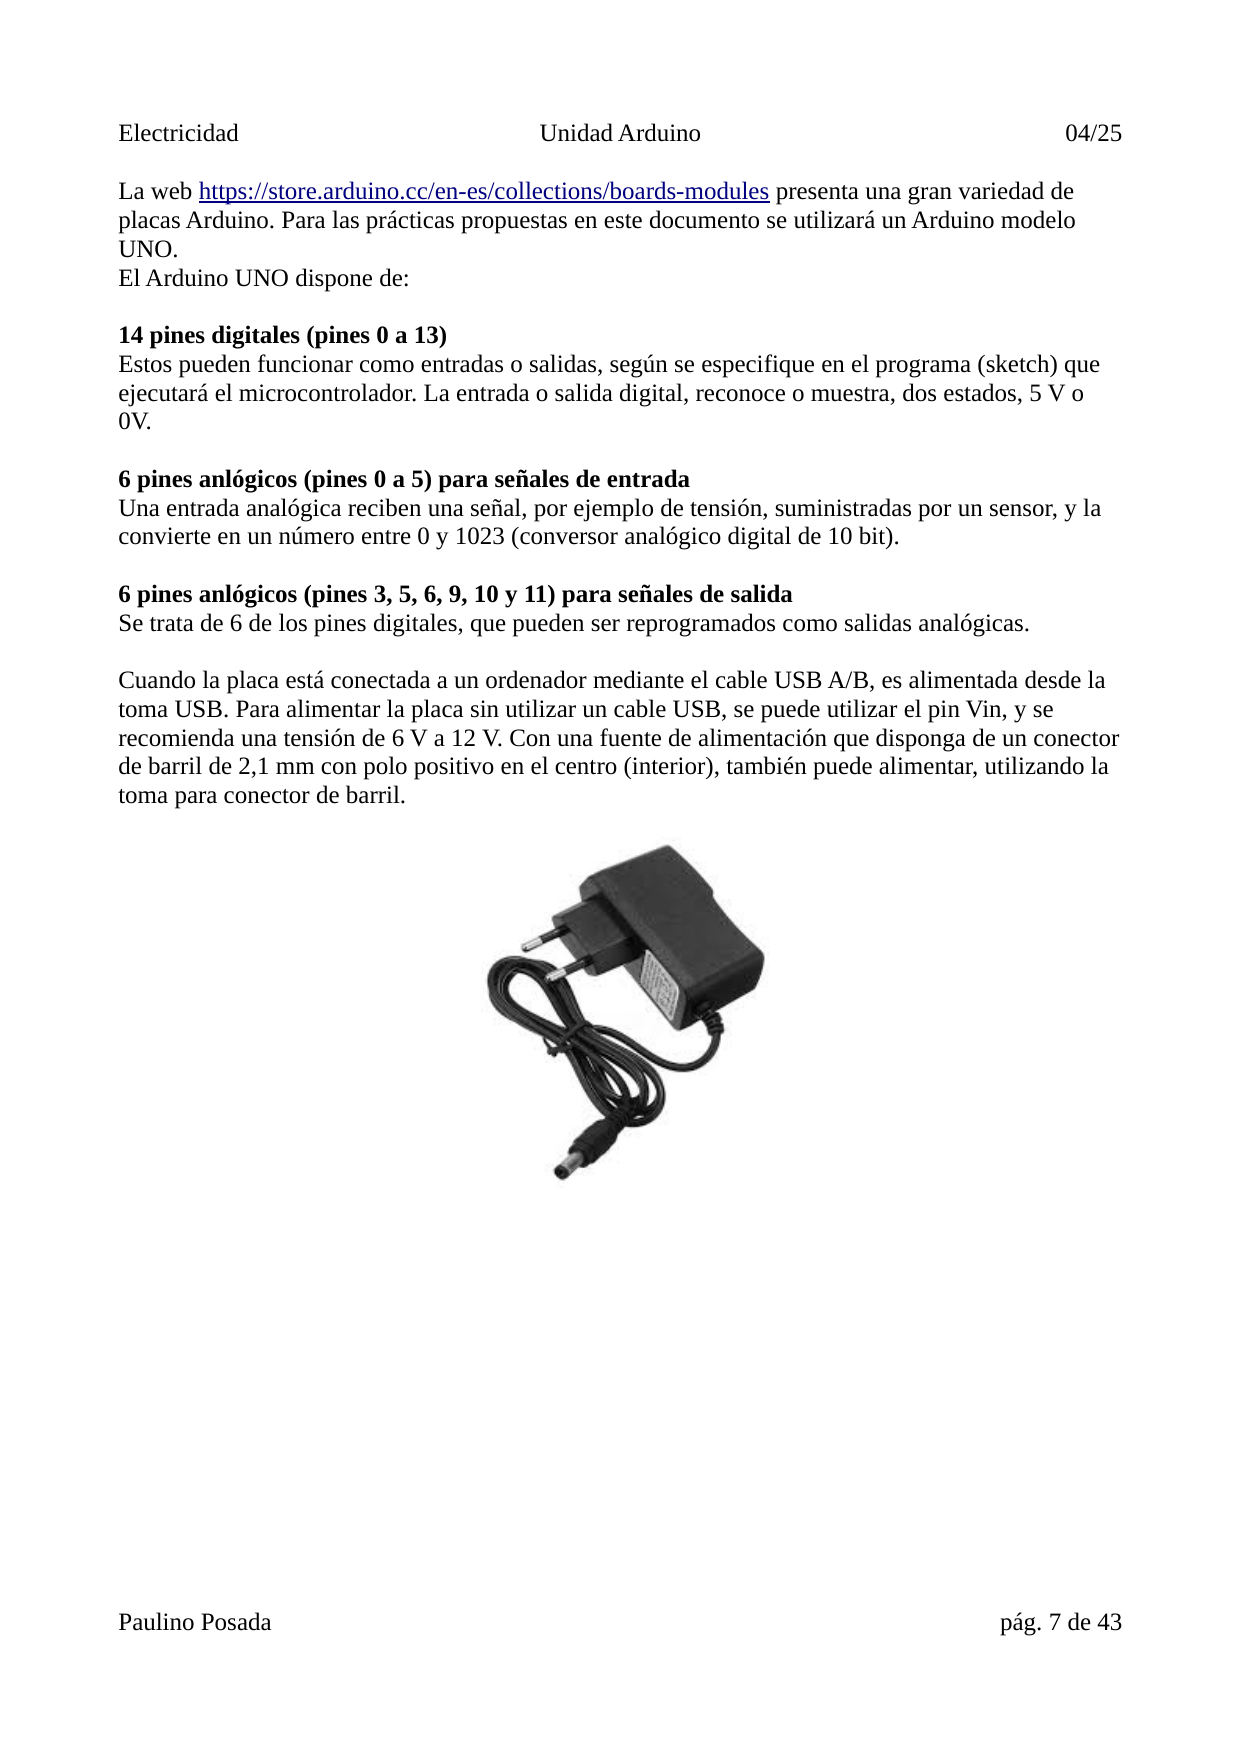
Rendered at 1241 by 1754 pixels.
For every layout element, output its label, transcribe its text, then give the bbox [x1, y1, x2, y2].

text 6 pines anlógicos (pines 0 a 5) para señales de entrada [118, 464, 1122, 493]
text Una entrada analógica reciben una señal, por ejemplo de tensión, suministradas por un sensor, y la convierte en un número entre 0 y 1023 (conversor analógico digital de 10 bit). [118, 493, 1122, 550]
text Se trata de 6 de los pines digitales, que pueden ser reprogramados como salidas analógicas. [118, 608, 1122, 636]
text El Arduino UNO dispone de: [118, 263, 1122, 291]
text 6 pines anlógicos (pines 3, 5, 6, 9, 10 y 11) para señales de salida [118, 579, 1122, 608]
text Estos pueden funcionar como entradas o salidas, según se especifique en el programa (sketch) que ejecutará el microcontrolador. La entrada o salida digital, reconoce o muestra, dos estados, 5 V o 0V. [118, 349, 1122, 435]
text La web https://store.arduino.cc/en-es/collections/boards-modules presenta una gran variedad de placas Arduino. Para las prácticas propuestas en este documento se utilizará un Arduino modelo UNO. [118, 176, 1122, 263]
text 14 pines digitales (pines 0 a 13) [118, 320, 1122, 349]
picture [444, 837, 796, 1190]
text Cuando la placa está conectada a un ordenador mediante el cable USB A/B, es alimentada desde la toma USB. Para alimentar la placa sin utilizar un cable USB, se puede utilizar el pin Vin, y se recomienda una tensión de 6 V a 12 V. Con una fuente de alimentación que disponga de un conector de barril de 2,1 mm con polo positivo en el centro (interior), también puede alimentar, utilizando la toma para conector de barril. [118, 665, 1122, 809]
